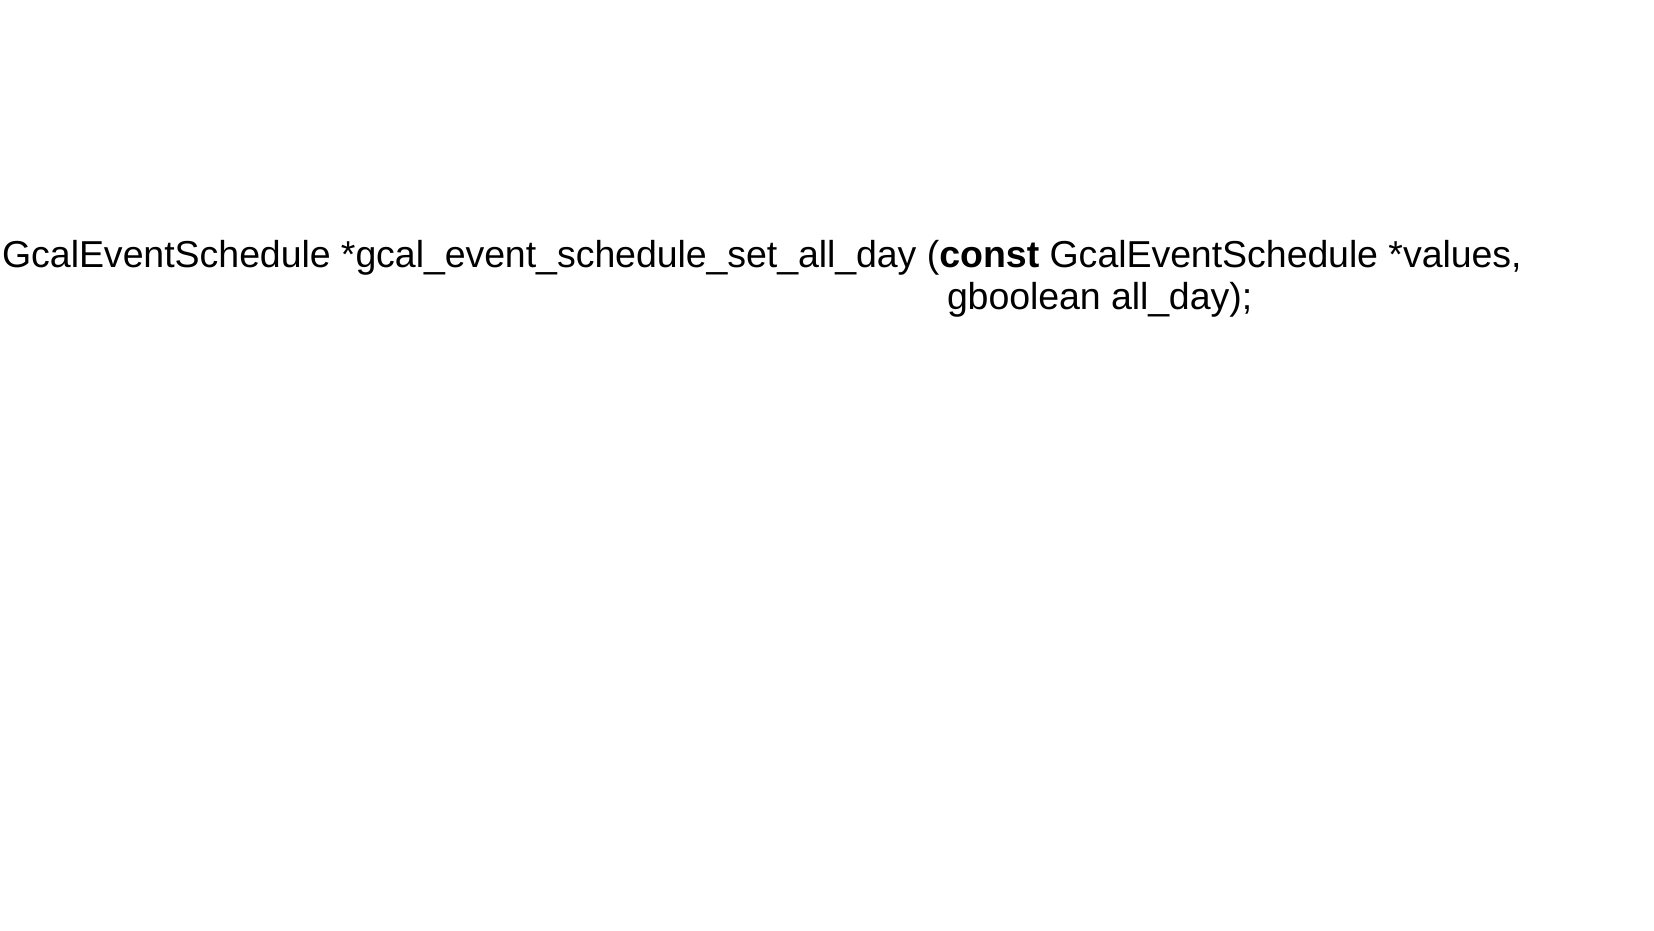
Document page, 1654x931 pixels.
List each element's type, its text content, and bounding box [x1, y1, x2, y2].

text_box GcalEventSchedule *gcal_event_schedule_set_all_day (const GcalEventSchedule *values, gboolean all_day); GcalEventSchedule *gcal_event_schedule_set_time_format (const GcalEventSchedule *values, GcalTimeFormat time_format); GcalEventSchedule *gcal_event_schedule_set_start_date (const GcalEventSchedule *values, GDateTime *start); GcalEventSchedule *gcal_event_schedule_set_end_date (const GcalEventSchedule *values, GDateTime *end); [0, 226, 1654, 704]
